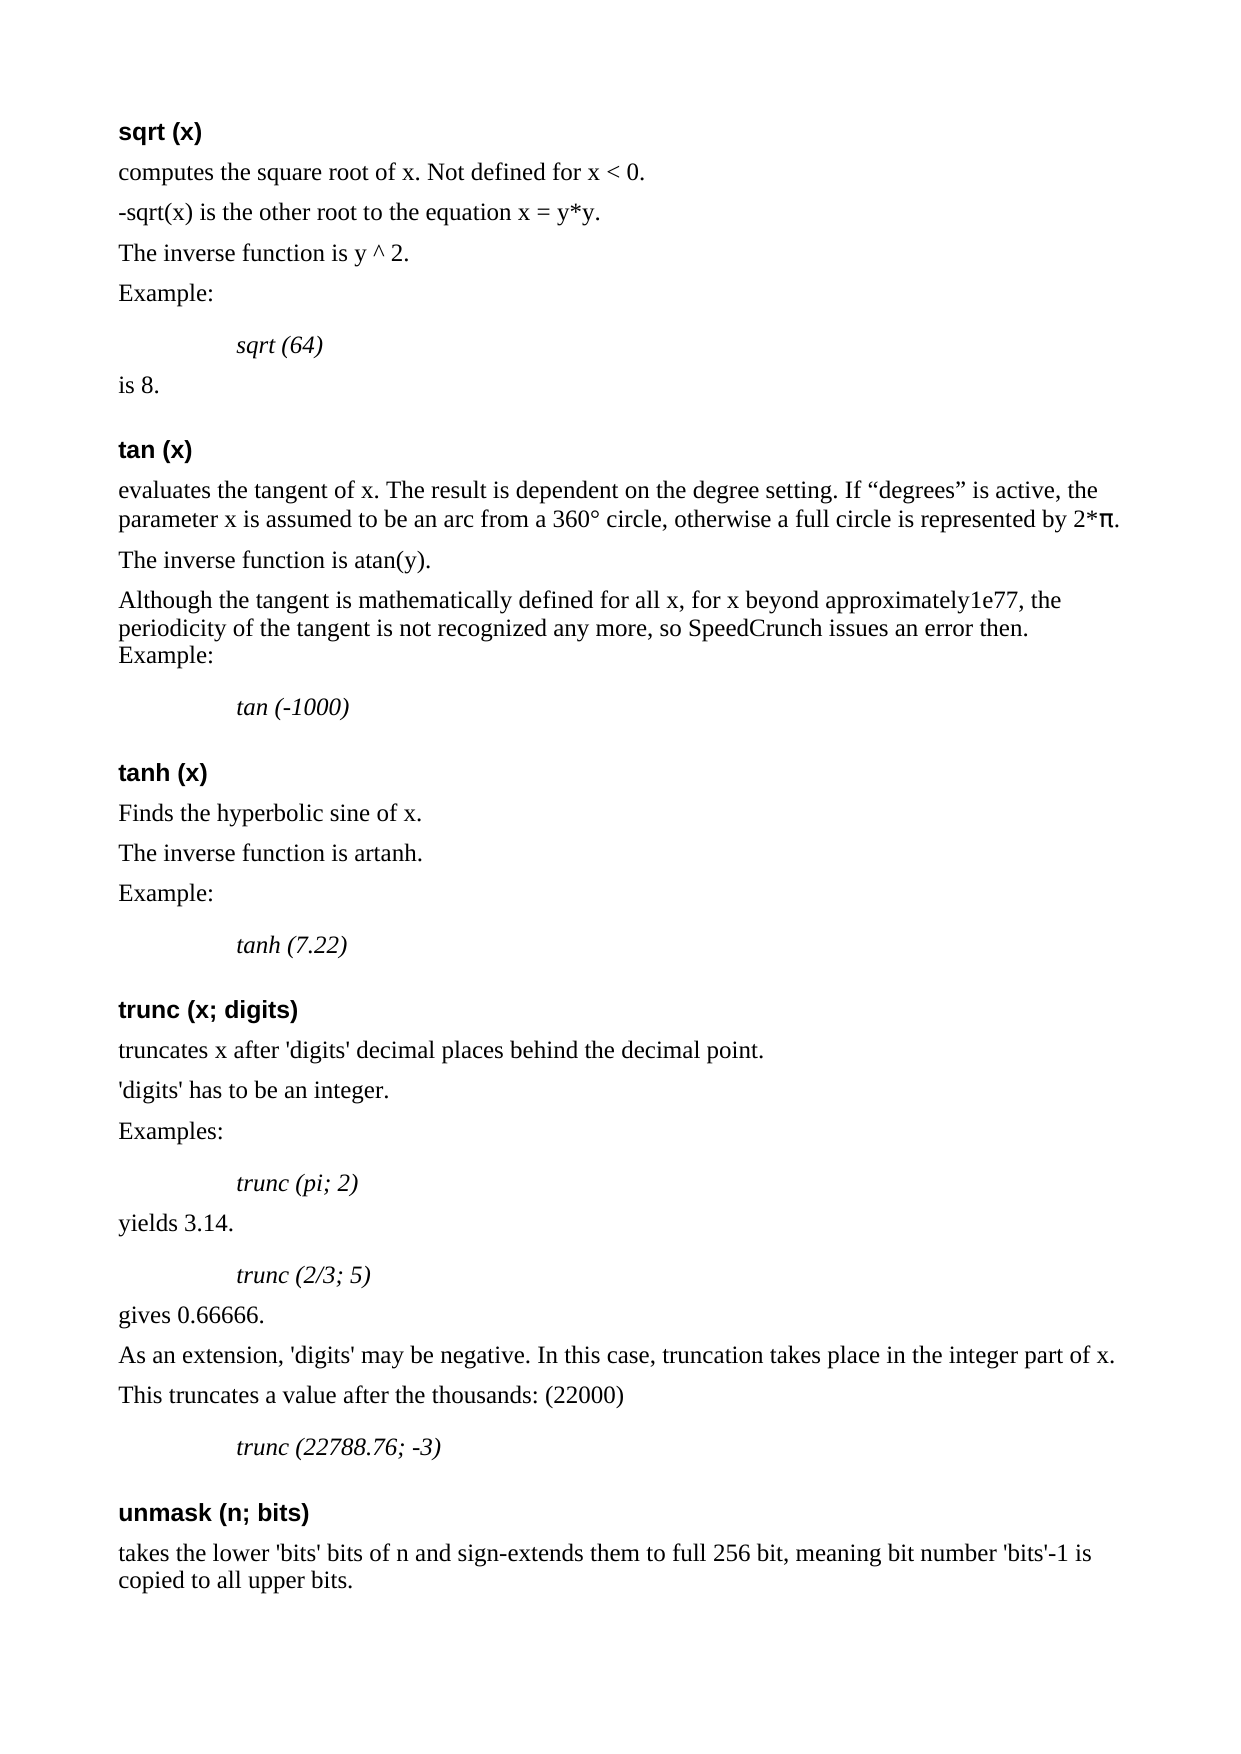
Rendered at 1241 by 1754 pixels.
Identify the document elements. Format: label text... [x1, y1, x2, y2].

text The inverse function is atan(y). [118, 546, 1122, 573]
text As an extension, 'digits' may be negative. In this case, truncation takes place in the integer part of x. [118, 1341, 1122, 1369]
text Examples: [118, 1117, 1122, 1144]
subtitle tan (x) [118, 436, 1122, 464]
subtitle trunc (x; digits) [118, 996, 1122, 1024]
text evaluates the tangent of x. The result is dependent on the degree setting. If “degrees” is active, the parameter x is assumed to be an arc from a 360° circle, otherwise a full circle is represented by 2*π. [118, 476, 1122, 533]
text The inverse function is artanh. [118, 839, 1122, 867]
text yields 3.14. [118, 1209, 1122, 1237]
text takes the lower 'bits' bits of n and sign-extends them to full 256 bit, meaning bit number 'bits'-1 is copied to all upper bits. [118, 1539, 1122, 1594]
text This truncates a value after the thousands: (22000) [118, 1381, 1122, 1409]
text Although the tangent is mathematically defined for all x, for x beyond approximately1e77, the periodicity of the tangent is not recognized any more, so SpeedCrunch issues an error then. Example: [118, 586, 1122, 669]
text Example: [118, 879, 1122, 907]
subtitle tanh (x) [118, 758, 1122, 786]
text The inverse function is y ^ 2. [118, 239, 1122, 266]
text trunc (22788.76; -3) [236, 1433, 1122, 1461]
text is 8. [118, 371, 1122, 399]
text computes the square root of x. Not defined for x < 0. [118, 158, 1122, 186]
text tan (-1000) [236, 693, 1122, 721]
text Example: [118, 279, 1122, 307]
text Finds the hyperbolic sine of x. [118, 799, 1122, 826]
text tanh (7.22) [236, 931, 1122, 959]
text -sqrt(x) is the other root to the equation x = y*y. [118, 198, 1122, 226]
text gives 0.66666. [118, 1301, 1122, 1329]
subtitle unmask (n; bits) [118, 1498, 1122, 1526]
subtitle sqrt (x) [118, 118, 1122, 146]
text 'digits' has to be an integer. [118, 1077, 1122, 1104]
text sqrt (64) [236, 331, 1122, 359]
text trunc (2/3; 5) [236, 1261, 1122, 1289]
text trunc (pi; 2) [236, 1169, 1122, 1197]
text truncates x after 'digits' decimal places behind the decimal point. [118, 1036, 1122, 1064]
